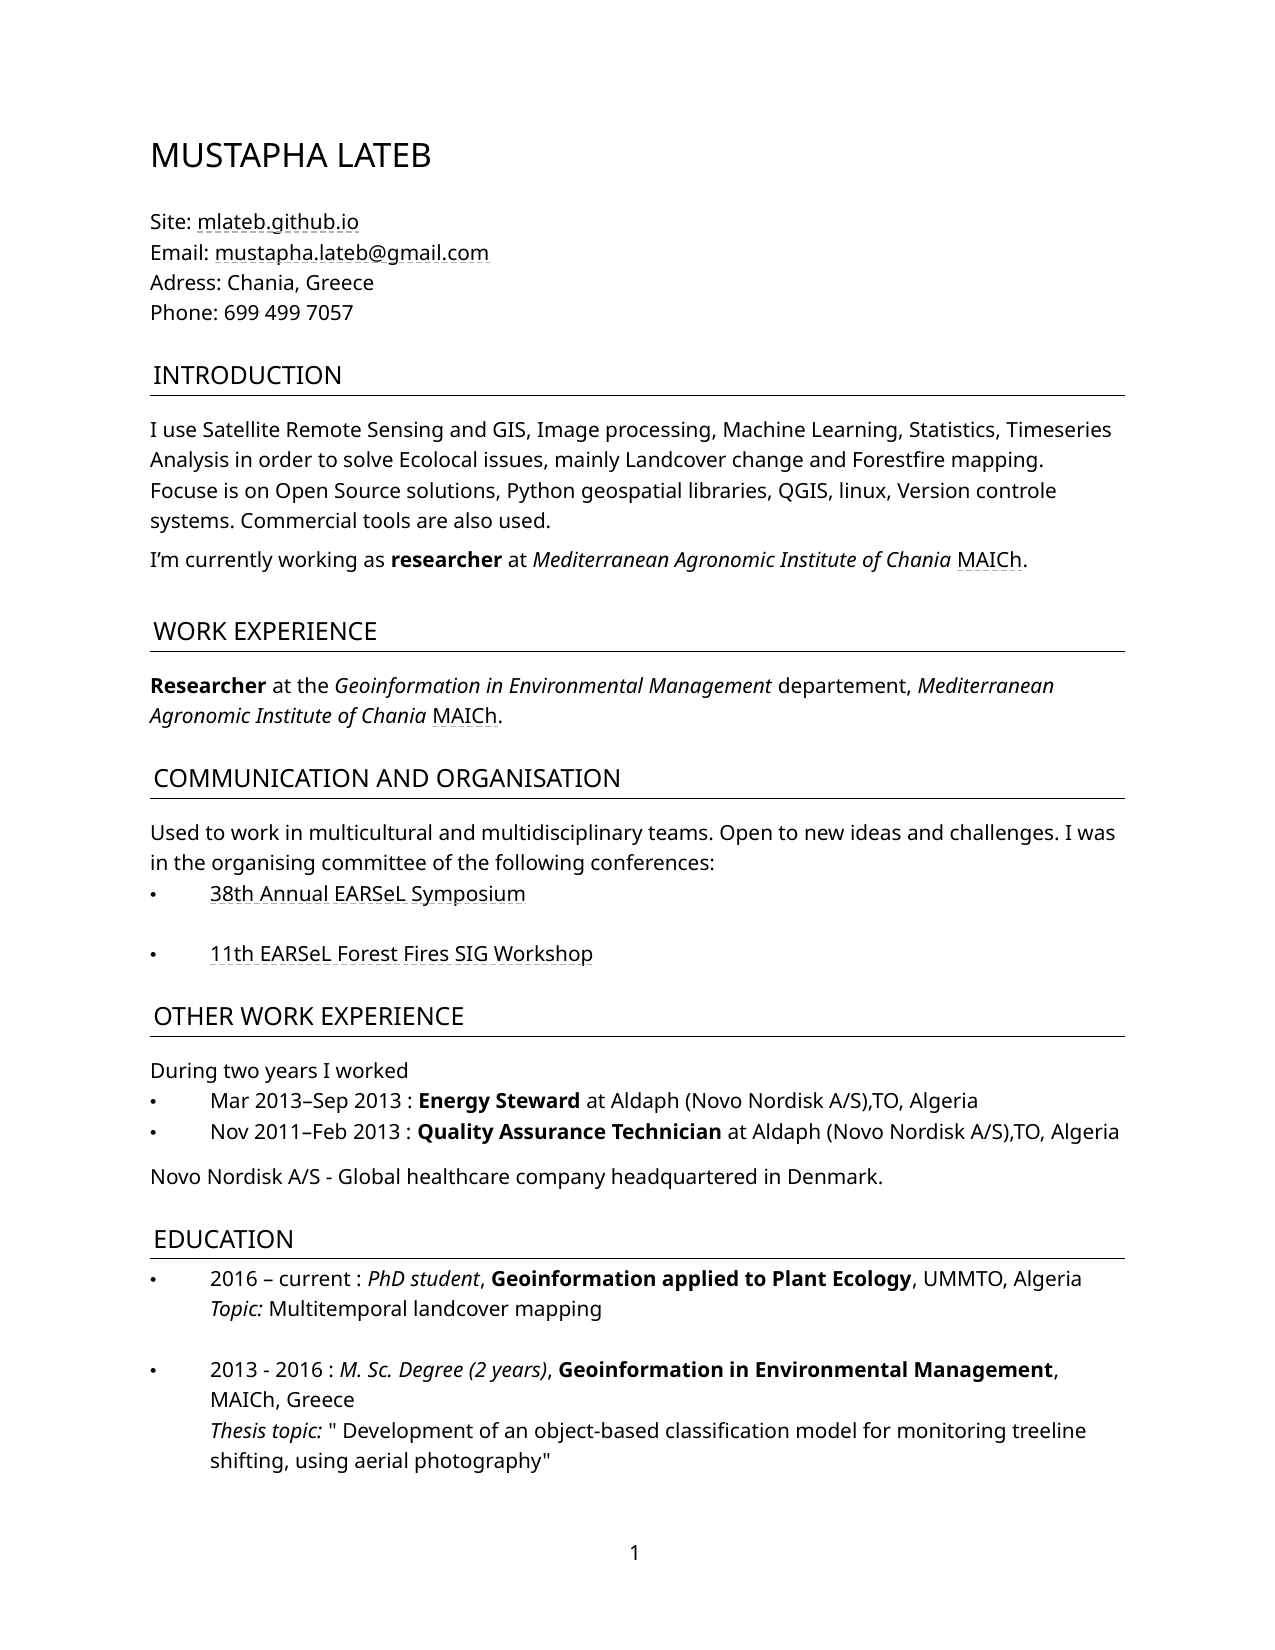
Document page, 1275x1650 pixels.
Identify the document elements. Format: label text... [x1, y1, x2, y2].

text Used to work in multicultural and multidisciplinary teams. Open to new ideas and challenges. I was in the organising committee of the following conferences: [150, 818, 1125, 877]
text During two years I worked [150, 1056, 1125, 1084]
list 11th EARSeL Forest Fires SIG Workshop [150, 939, 1125, 968]
subtitle Introduction [150, 354, 1125, 395]
text Site: mlateb.github.io Email: mustapha.lateb@gmail.com Adress: Chania, Greece Phone: 699 499 7057 [150, 207, 1125, 327]
subtitle Education [150, 1218, 1125, 1258]
subtitle Communication and Organisation [150, 757, 1125, 798]
subtitle Other Work Experience [150, 996, 1125, 1036]
text I use Satellite Remote Sensing and GIS, Image processing, Machine Learning, Statistics, Timeseries Analysis in order to solve Ecolocal issues, mainly Landcover change and Forestfire mapping. Focuse is on Open Source solutions, Python geospatial libraries, QGIS, linux, Version controle systems. Commercial tools are also used. [150, 415, 1125, 535]
subtitle Work Experience [150, 611, 1125, 651]
list 2013 - 2016 : M. Sc. Degree (2 years), Geoinformation in Environmental Management, MAICh, Greece Thesis topic: " Development of an object-based classification model for monitoring treeline shifting, using aerial photography" [150, 1355, 1125, 1475]
subtitle Mustapha Lateb [150, 131, 1125, 177]
list Nov 2011–Feb 2013 : Quality Assurance Technician at Aldaph (Novo Nordisk A/S),TO, Algeria [150, 1117, 1125, 1145]
text I’m currently working as researcher at Mediterranean Agronomic Institute of Chania MAICh. [150, 546, 1125, 574]
text Novo Nordisk A/S - Global healthcare company headquartered in Denmark. [150, 1162, 1125, 1191]
list 2016 – current : PhD student, Geoinformation applied to Plant Ecology, UMMTO, Algeria Topic: Multitemporal landcover mapping [150, 1264, 1125, 1353]
text Researcher at the Geoinformation in Environmental Management departement, Mediterranean Agronomic Institute of Chania MAICh. [150, 671, 1125, 730]
list Mar 2013–Sep 2013 : Energy Steward at Aldaph (Novo Nordisk A/S),TO, Algeria [150, 1086, 1125, 1115]
list 38th Annual EARSeL Symposium [150, 879, 1125, 938]
